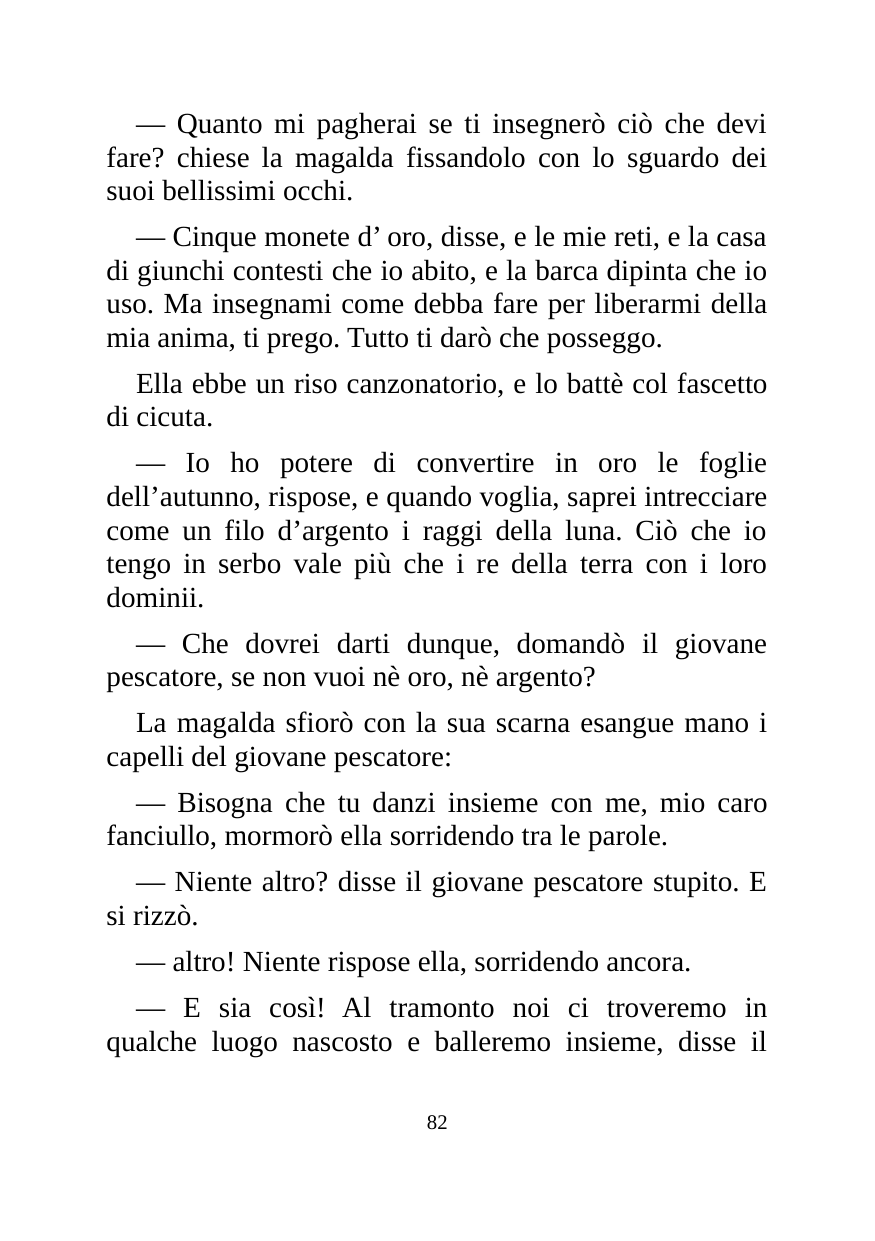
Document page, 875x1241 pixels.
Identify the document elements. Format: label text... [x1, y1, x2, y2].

text — Bisogna che tu danzi insieme con me, mio caro fanciullo, mormorò ella sorridendo tra le parole. [106, 785, 768, 852]
text — Io ho potere di convertire in oro le foglie dell’autunno, rispose, e quando voglia, saprei intrecciare come un filo d’argento i raggi della luna. Ciò che io tengo in serbo vale più che i re della terra con i loro dominii. [106, 446, 768, 613]
text — Quanto mi pagherai se ti insegnerò ciò che devi fare? chiese la magalda fissandolo con lo sguardo dei suoi bellissimi occhi. [106, 106, 768, 207]
text — E sia così! Al tramonto noi ci troveremo in qualche luogo nascosto e balleremo insieme, disse il [106, 990, 768, 1057]
text La magalda sfiorò con la sua scarna esangue mano i capelli del giovane pescatore: [106, 705, 768, 772]
text — Che dovrei darti dunque, domandò il giovane pescatore, se non vuoi nè oro, nè argento? [106, 626, 768, 693]
text — Cinque monete d’ oro, disse, e le mie reti, e la casa di giunchi contesti che io abito, e la barca dipinta che io uso. Ma insegnami come debba fare per liberarmi della mia anima, ti prego. Tutto ti darò che posseggo. [106, 219, 768, 353]
text — altro! Niente rispose ella, sorridendo ancora. [106, 944, 768, 978]
text — Niente altro? disse il giovane pescatore stupito. E si rizzò. [106, 864, 768, 932]
text Ella ebbe un riso canzonatorio, e lo battè col fascetto di cicuta. [106, 366, 768, 433]
